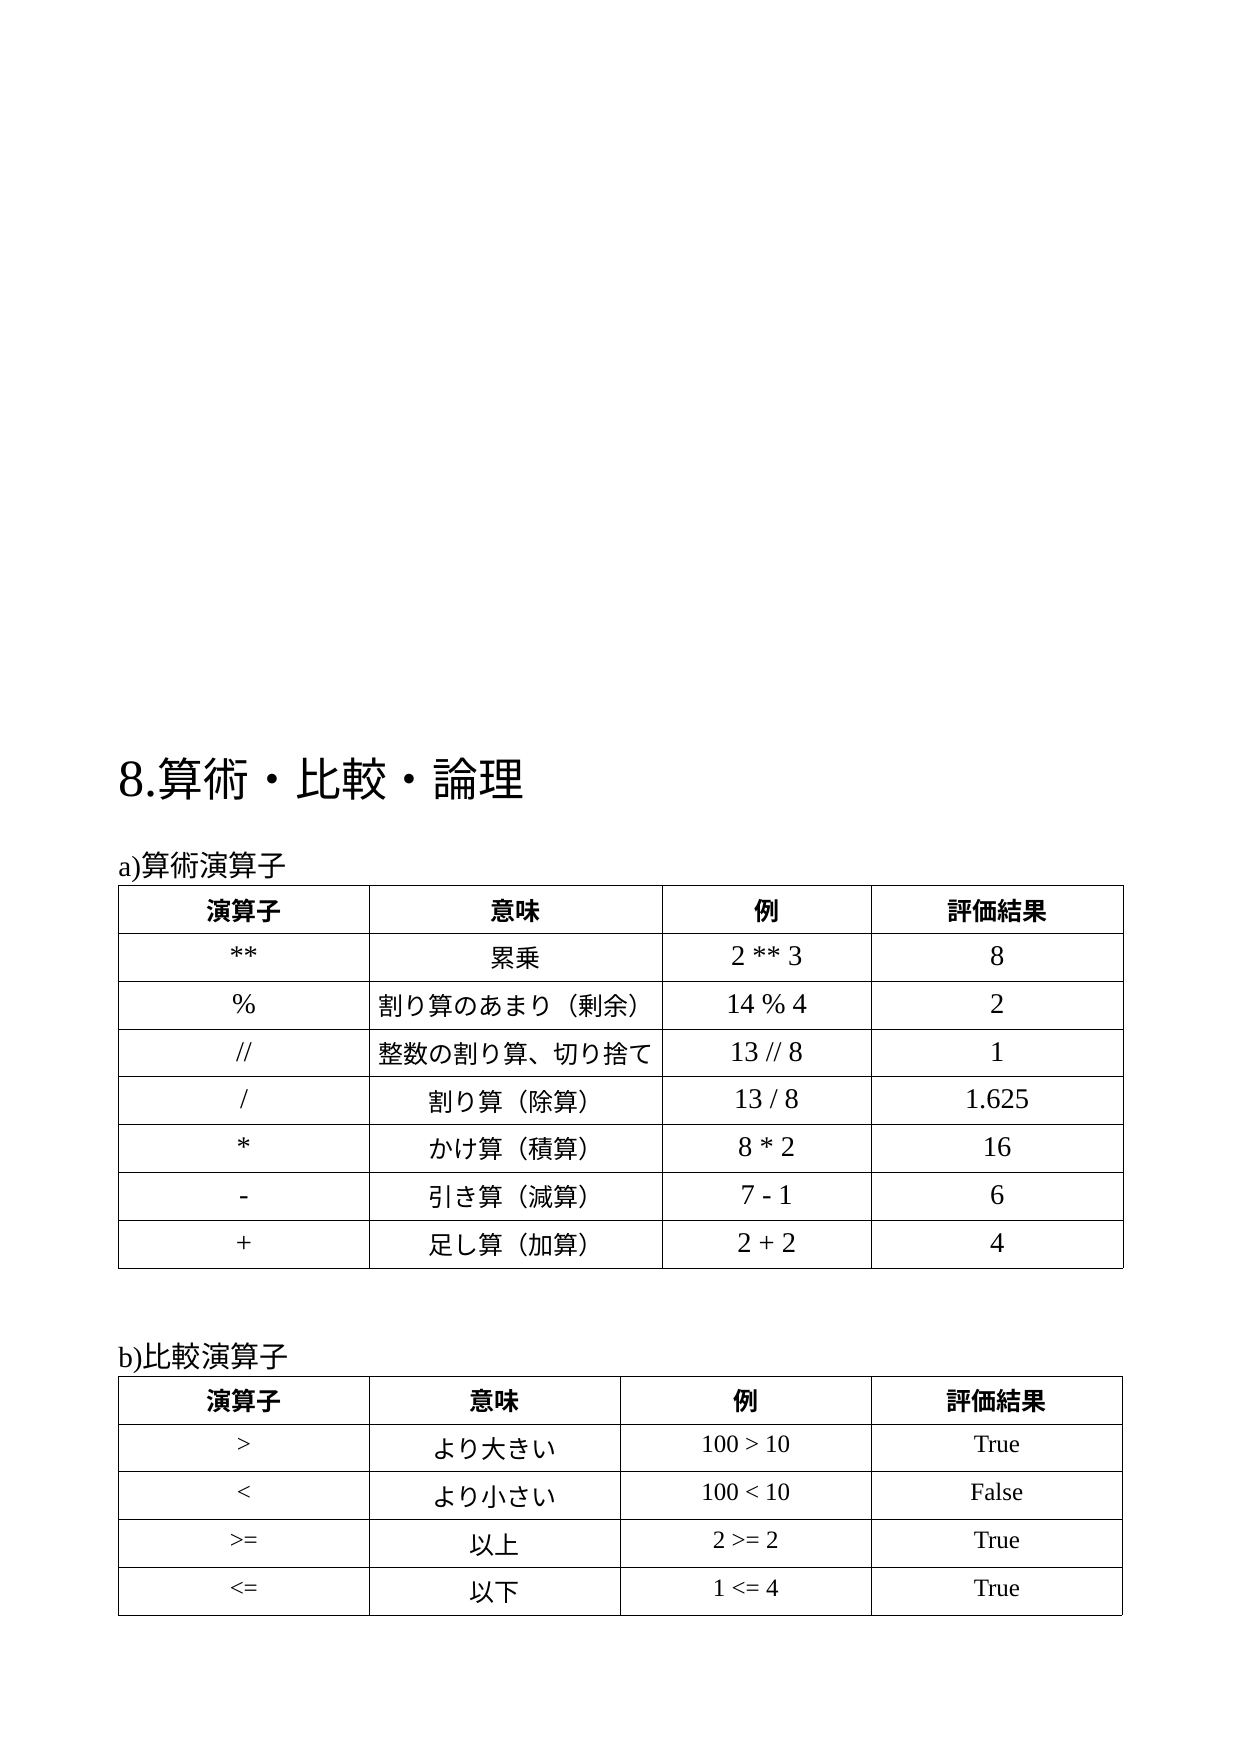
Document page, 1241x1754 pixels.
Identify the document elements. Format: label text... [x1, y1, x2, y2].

text 8.算術・比較・論理 [118, 743, 1122, 810]
table_cell True [872, 1520, 1122, 1567]
table_header 意味 [370, 886, 662, 933]
table_header 演算子 [119, 886, 369, 933]
table_cell 割り算（除算） [370, 1077, 662, 1124]
table_header 例 [621, 1377, 871, 1424]
table_cell 1.625 [872, 1077, 1123, 1124]
table_cell 13 / 8 [663, 1077, 871, 1124]
table_cell ** [119, 934, 369, 981]
table_cell 6 [872, 1173, 1123, 1220]
table_header 演算子 [119, 1377, 369, 1424]
table_cell 8 [872, 934, 1123, 981]
table_cell <= [119, 1568, 369, 1615]
table_cell 13 // 8 [663, 1030, 871, 1076]
table_cell > [119, 1425, 369, 1471]
table_header 例 [663, 886, 871, 933]
table_cell 2 + 2 [663, 1221, 871, 1268]
table_cell かけ算（積算） [370, 1125, 662, 1172]
table_cell 引き算（減算） [370, 1173, 662, 1220]
table_cell 1 <= 4 [621, 1568, 871, 1615]
table_header 評価結果 [872, 886, 1123, 933]
table_cell + [119, 1221, 369, 1268]
text a)算術演算子 [118, 843, 1122, 885]
table_cell % [119, 982, 369, 1028]
table_cell 以上 [370, 1520, 620, 1567]
table_cell 2 ** 3 [663, 934, 871, 981]
table_cell より小さい [370, 1472, 620, 1519]
table_cell 整数の割り算、切り捨て [370, 1030, 662, 1076]
table_cell 14 % 4 [663, 982, 871, 1028]
table_cell より大きい [370, 1425, 620, 1471]
table_cell 足し算（加算） [370, 1221, 662, 1268]
table_cell // [119, 1030, 369, 1076]
table_header 評価結果 [872, 1377, 1122, 1424]
table_cell 100 > 10 [621, 1425, 871, 1471]
table_header 意味 [370, 1377, 620, 1424]
table_cell 1 [872, 1030, 1123, 1076]
table_cell 16 [872, 1125, 1123, 1172]
table_cell < [119, 1472, 369, 1519]
table_cell True [872, 1568, 1122, 1615]
table_cell False [872, 1472, 1122, 1519]
table_cell 2 [872, 982, 1123, 1028]
text b)比較演算子 [118, 1333, 1122, 1376]
table_cell - [119, 1173, 369, 1220]
table_cell >= [119, 1520, 369, 1567]
table_cell 割り算のあまり（剰余） [370, 982, 662, 1028]
table_cell 7 - 1 [663, 1173, 871, 1220]
table_cell 8 * 2 [663, 1125, 871, 1172]
table_cell * [119, 1125, 369, 1172]
table_cell 2 >= 2 [621, 1520, 871, 1567]
table_cell 4 [872, 1221, 1123, 1268]
table_cell True [872, 1425, 1122, 1471]
table_cell 累乗 [370, 934, 662, 981]
table_cell 以下 [370, 1568, 620, 1615]
table_cell 100 < 10 [621, 1472, 871, 1519]
table_cell / [119, 1077, 369, 1124]
